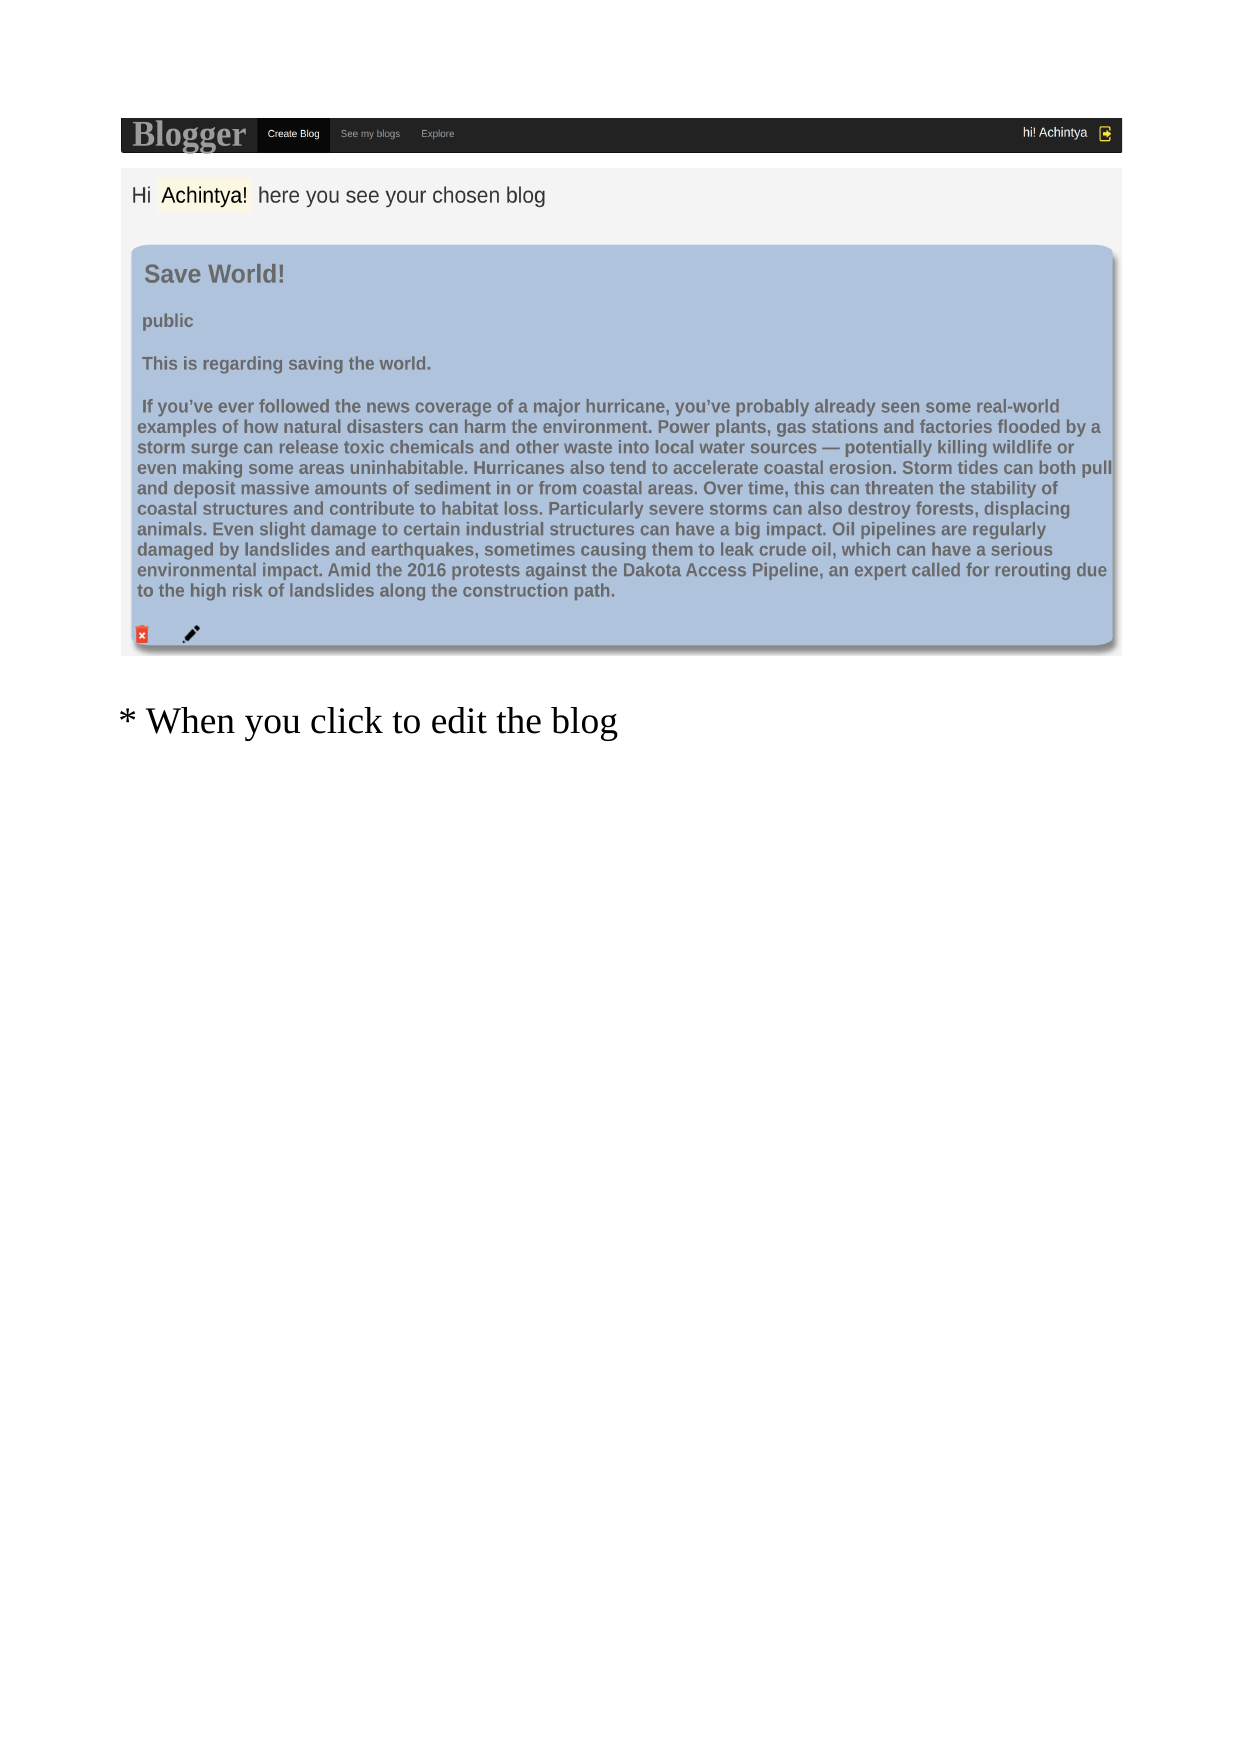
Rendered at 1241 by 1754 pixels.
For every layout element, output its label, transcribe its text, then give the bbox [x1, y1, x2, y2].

text * When you click to edit the blog [118, 699, 1122, 742]
picture [118, 118, 1123, 656]
